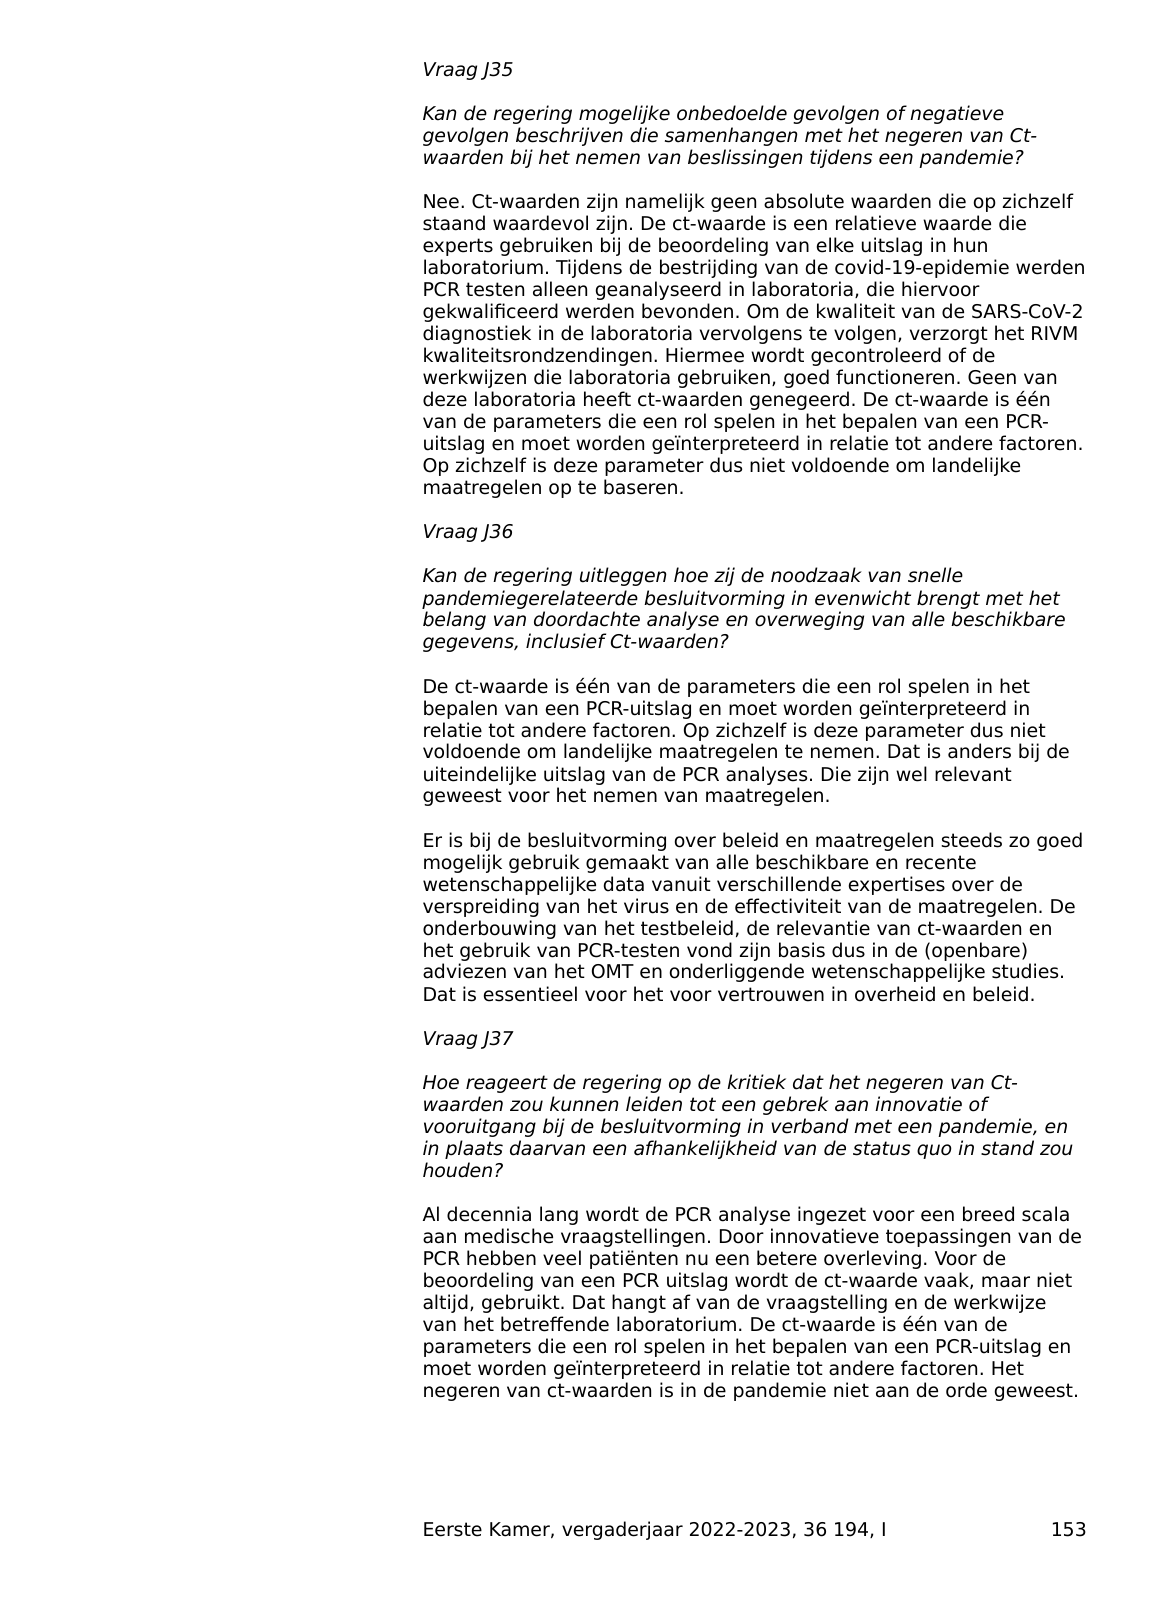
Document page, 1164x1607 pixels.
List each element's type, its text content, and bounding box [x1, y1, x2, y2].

text Hoe reageert de regering op de kritiek dat het negeren van Ct-waarden zou kunnen leiden tot een gebrek aan innovatie of vooruitgang bij de besluitvorming in verband met een pandemie, en in plaats daarvan een afhankelijkheid van de status quo in stand zou houden? [422, 1072, 1087, 1182]
text Kan de regering uitleggen hoe zij de noodzaak van snelle pandemiegerelateerde besluitvorming in evenwicht brengt met het belang van doordachte analyse en overweging van alle beschikbare gegevens, inclusief Ct-waarden? [422, 565, 1087, 653]
text De ct-waarde is één van de parameters die een rol spelen in het bepalen van een PCR-uitslag en moet worden geïnterpreteerd in relatie tot andere factoren. Op zichzelf is deze parameter dus niet voldoende om landelijke maatregelen te nemen. Dat is anders bij de uiteindelijke uitslag van de PCR analyses. Die zijn wel relevant geweest voor het nemen van maatregelen. [422, 676, 1087, 807]
text Kan de regering mogelijke onbedoelde gevolgen of negatieve gevolgen beschrijven die samenhangen met het negeren van Ct-waarden bij het nemen van beslissingen tijdens een pandemie? [422, 103, 1087, 169]
text Er is bij de besluitvorming over beleid en maatregelen steeds zo goed mogelijk gebruik gemaakt van alle beschikbare en recente wetenschappelijke data vanuit verschillende expertises over de verspreiding van het virus en de effectiviteit van de maatregelen. De onderbouwing van het testbeleid, de relevantie van ct-waarden en het gebruik van PCR-testen vond zijn basis dus in de (openbare) adviezen van het OMT en onderliggende wetenschappelijke studies. Dat is essentieel voor het voor vertrouwen in overheid en beleid. [422, 829, 1087, 1005]
subtitle Vraag J35 [422, 59, 1087, 81]
subtitle Vraag J37 [422, 1028, 1087, 1049]
subtitle Vraag J36 [422, 521, 1087, 543]
text Al decennia lang wordt de PCR analyse ingezet voor een breed scala aan medische vraagstellingen. Door innovatieve toepassingen van de PCR hebben veel patiënten nu een betere overleving. Voor de beoordeling van een PCR uitslag wordt de ct-waarde vaak, maar niet altijd, gebruikt. Dat hangt af van de vraagstelling en de werkwijze van het betreffende laboratorium. De ct-waarde is één van de parameters die een rol spelen in het bepalen van een PCR-uitslag en moet worden geïnterpreteerd in relatie tot andere factoren. Het negeren van ct-waarden is in de pandemie niet aan de orde geweest. [422, 1204, 1087, 1402]
text Nee. Ct-waarden zijn namelijk geen absolute waarden die op zichzelf staand waardevol zijn. De ct-waarde is een relatieve waarde die experts gebruiken bij de beoordeling van elke uitslag in hun laboratorium. Tijdens de bestrijding van de covid-19-epidemie werden PCR testen alleen geanalyseerd in laboratoria, die hiervoor gekwalificeerd werden bevonden. Om de kwaliteit van de SARS-CoV-2 diagnostiek in de laboratoria vervolgens te volgen, verzorgt het RIVM kwaliteitsrondzendingen. Hiermee wordt gecontroleerd of de werkwijzen die laboratoria gebruiken, goed functioneren. Geen van deze laboratoria heeft ct-waarden genegeerd. De ct-waarde is één van de parameters die een rol spelen in het bepalen van een PCR-uitslag en moet worden geïnterpreteerd in relatie tot andere factoren. Op zichzelf is deze parameter dus niet voldoende om landelijke maatregelen op te baseren. [422, 191, 1087, 499]
